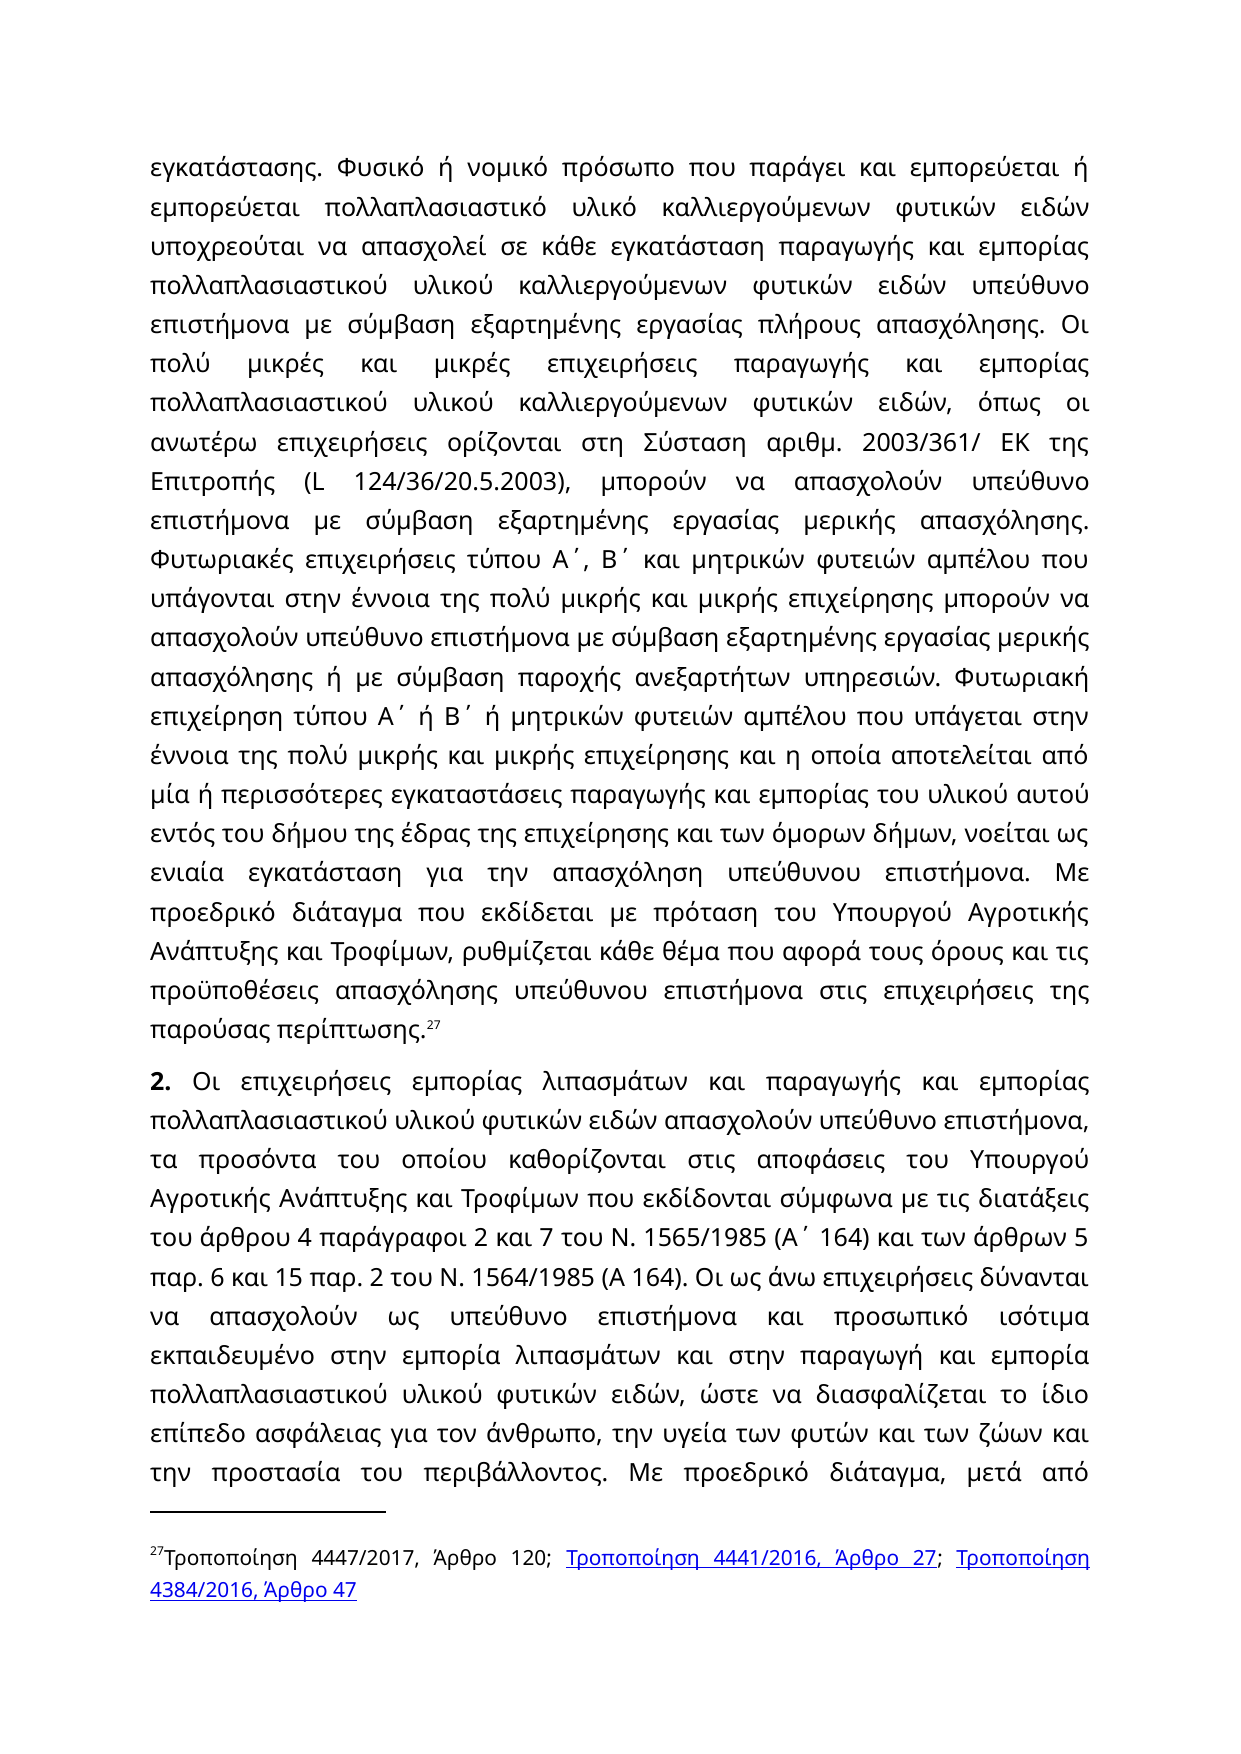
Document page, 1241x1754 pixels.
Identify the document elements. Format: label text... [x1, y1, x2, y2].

text Τροποποίηση 4447/2017, Άρθρο 120; Τροποποίηση 4441/2016, Άρθρο 27; Τροποποίηση 4384/2016, Άρθρο 47 [150, 1543, 1090, 1604]
text 2. Οι επιχειρήσεις εμπορίας λιπασμάτων και παραγωγής και εμπορίας πολλαπλασιαστικού υλικού φυτικών ειδών απασχολούν υπεύθυνο επιστήμονα, τα προσόντα του οποίου καθορίζονται στις αποφάσεις του Υπουργού Αγροτικής Ανάπτυξης και Τροφίμων που εκδίδονται σύμφωνα με τις διατάξεις του άρθρου 4 παράγραφοι 2 και 7 του Ν. 1565/1985 (Α΄ 164) και των άρθρων 5 παρ. 6 και 15 παρ. 2 του Ν. 1564/1985 (Α 164). Οι ως άνω επιχειρήσεις δύνανται να απασχολούν ως υπεύθυνο επιστήμονα και προσωπικό ισότιμα εκπαιδευμένο στην εμπορία λιπασμάτων και στην παραγωγή και εμπορία πολλαπλασιαστικού υλικού φυτικών ειδών, ώστε να διασφαλίζεται το ίδιο επίπεδο ασφάλειας για τον άνθρωπο, την υγεία των φυτών και των ζώων και την προστασία του περιβάλλοντος. Με προεδρικό διάταγμα, μετά από [150, 1063, 1090, 1489]
text εγκατάστασης. Φυσικό ή νομικό πρόσωπο που παράγει και εμπορεύεται ή εμπορεύεται πολλαπλασιαστικό υλικό καλλιεργούμενων φυτικών ειδών υποχρεούται να απασχολεί σε κάθε εγκατάσταση παραγωγής και εμπορίας πολλαπλασιαστικού υλικού καλλιεργούμενων φυτικών ειδών υπεύθυνο επιστήμονα με σύμβαση εξαρτημένης εργασίας πλήρους απασχόλησης. Οι πολύ μικρές και μικρές επιχειρήσεις παραγωγής και εμπορίας πολλαπλασιαστικού υλικού καλλιεργούμενων φυτικών ειδών, όπως οι ανωτέρω επιχειρήσεις ορίζονται στη Σύσταση αριθμ. 2003/361/ ΕΚ της Επιτροπής (L 124/36/20.5.2003), μπορούν να απασχολούν υπεύθυνο επιστήμονα με σύμβαση εξαρτημένης εργασίας μερικής απασχόλησης. Φυτωριακές επιχειρήσεις τύπου Α΄, Β΄ και μητρικών φυτειών αμπέλου που υπάγονται στην έννοια της πολύ μικρής και μικρής επιχείρησης μπορούν να απασχολούν υπεύθυνο επιστήμονα με σύμβαση εξαρτημένης εργασίας μερικής απασχόλησης ή με σύμβαση παροχής ανεξαρτήτων υπηρεσιών. Φυτωριακή επιχείρηση τύπου Α΄ ή Β΄ ή μητρικών φυτειών αμπέλου που υπάγεται στην έννοια της πολύ μικρής και μικρής επιχείρησης και η οποία αποτελείται από μία ή περισσότερες εγκαταστάσεις παραγωγής και εμπορίας του υλικού αυτού εντός του δήμου της έδρας της επιχείρησης και των όμορων δήμων, νοείται ως ενιαία εγκατάσταση για την απασχόληση υπεύθυνου επιστήμονα. Με προεδρικό διάταγμα που εκδίδεται με πρόταση του Υπουργού Αγροτικής Ανάπτυξης και Τροφίμων, ρυθμίζεται κάθε θέμα που αφορά τους όρους και τις προϋποθέσεις απασχόλησης υπεύθυνου επιστήμονα στις επιχειρήσεις της παρούσας περίπτωσης. [150, 150, 1090, 1046]
